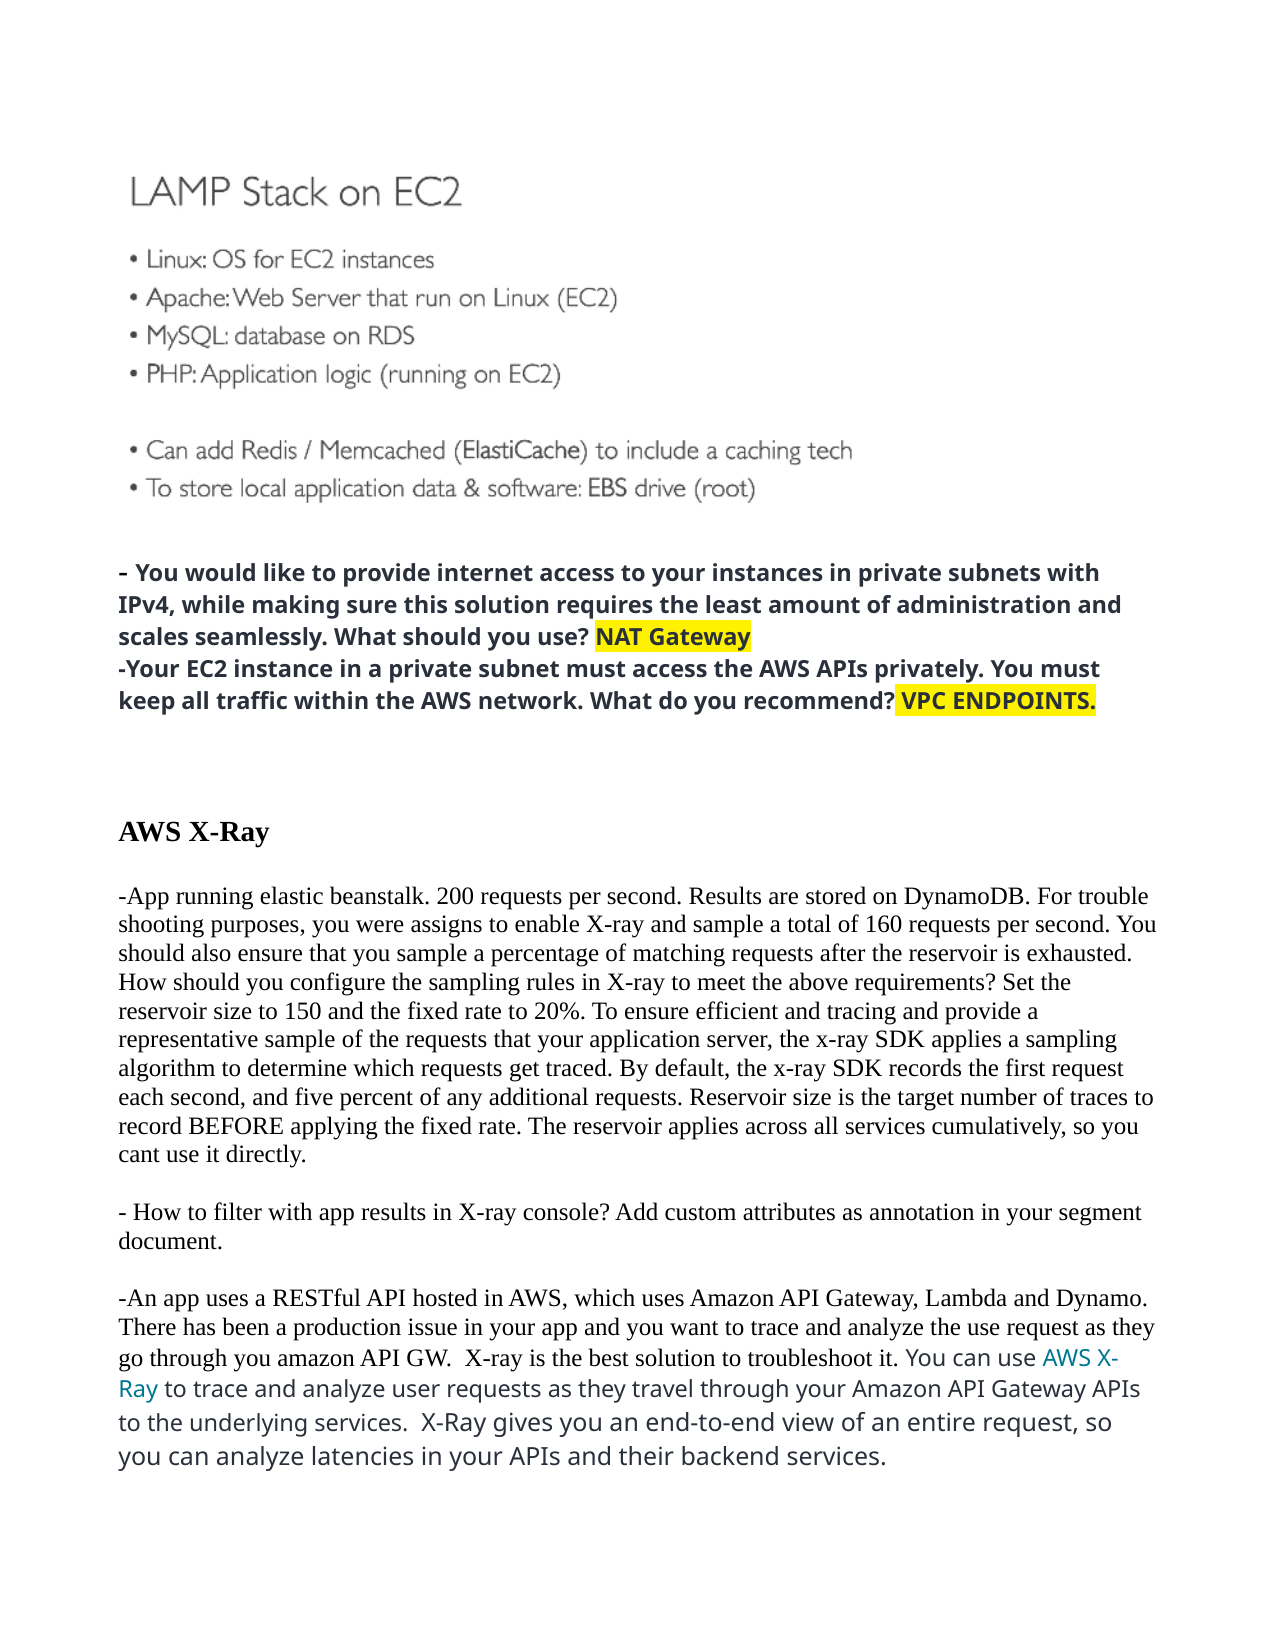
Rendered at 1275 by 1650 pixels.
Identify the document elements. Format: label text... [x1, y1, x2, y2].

text - How to filter with app results in X-ray console? Add custom attributes as annotation in your segment document. [118, 1197, 1157, 1254]
picture [101, 168, 867, 517]
text AWS X-Ray [118, 814, 1157, 847]
text -Your EC2 instance in a private subnet must access the AWS APIs privately. You must keep all traffic within the AWS network. What do you recommend? VPC ENDPOINTS. [118, 652, 1157, 716]
text - You would like to provide internet access to your instances in private subnets with IPv4, while making sure this solution requires the least amount of administration and scales seamlessly. What should you use? NAT Gateway [118, 554, 1157, 652]
text -App running elastic beanstalk. 200 requests per second. Results are stored on DynamoDB. For trouble shooting purposes, you were assigns to enable X-ray and sample a total of 160 requests per second. You should also ensure that you sample a percentage of matching requests after the reservoir is exhausted. How should you configure the sampling rules in X-ray to meet the above requirements? Set the reservoir size to 150 and the fixed rate to 20%. To ensure efficient and tracing and provide a representative sample of the requests that your application server, the x-ray SDK applies a sampling algorithm to determine which requests get traced. By default, the x-ray SDK records the first request each second, and five percent of any additional requests. Reservoir size is the target number of traces to record BEFORE applying the fixed rate. The reservoir applies across all services cumulatively, so you cant use it directly. [118, 881, 1157, 1168]
text -An app uses a RESTful API hosted in AWS, which uses Amazon API Gateway, Lambda and Dynamo. There has been a production issue in your app and you want to trace and analyze the use request as they go through you amazon API GW. X-ray is the best solution to troubleshoot it. You can use AWS X-Ray to trace and analyze user requests as they travel through your Amazon API Gateway APIs to the underlying services. X-Ray gives you an end-to-end view of an entire request, so you can analyze latencies in your APIs and their backend services. [118, 1283, 1157, 1473]
